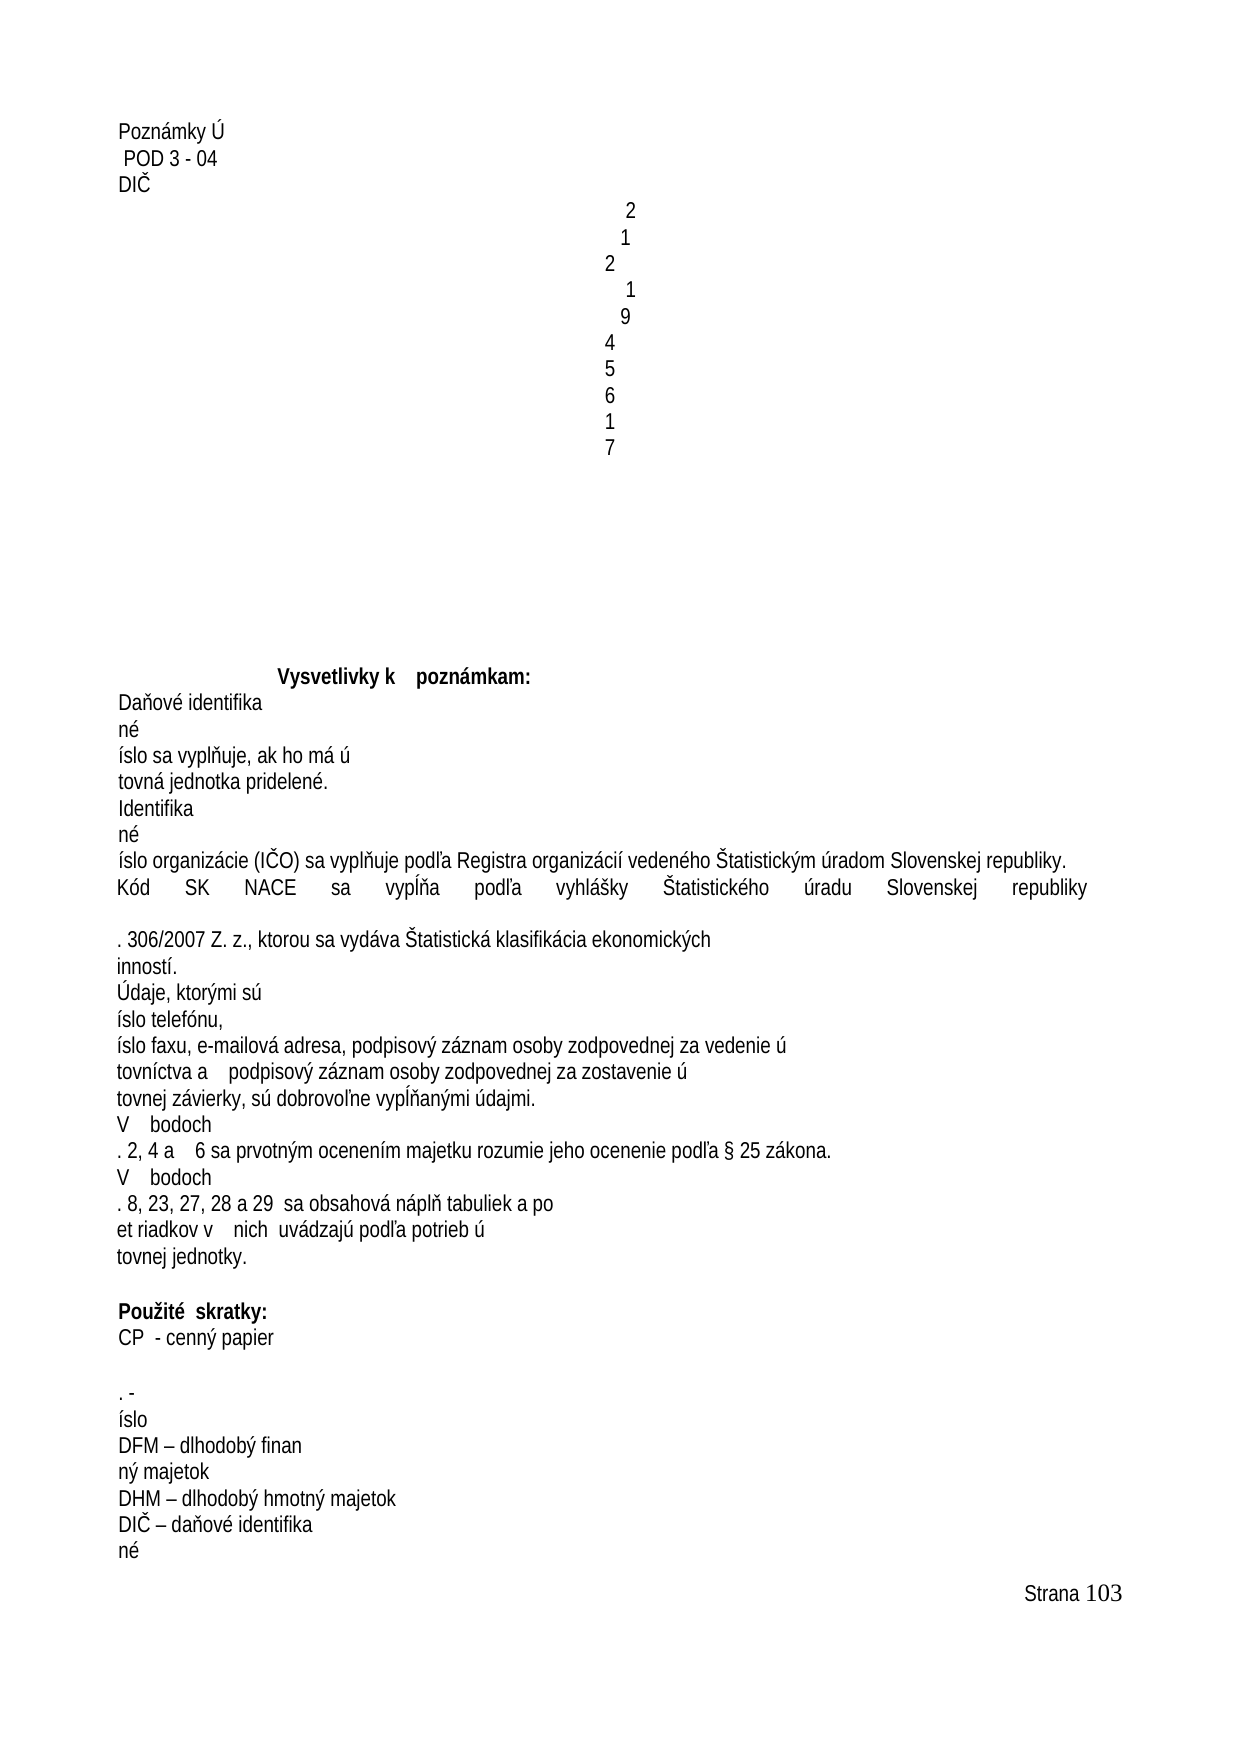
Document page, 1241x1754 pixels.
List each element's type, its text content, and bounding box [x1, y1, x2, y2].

text íslo [118, 1406, 1122, 1432]
text né [118, 1537, 1122, 1564]
text . 2, 4 a 6 sa prvotným ocenením majetku rozumie jeho ocenenie podľa § 25 zákona. [117, 1137, 1122, 1164]
text íslo sa vyplňuje, ak ho má ú [118, 742, 1122, 768]
text tovnej závierky, sú dobrovoľne vypĺňanými údajmi. [117, 1084, 1122, 1111]
text tovníctva a podpisový záznam osoby zodpovednej za zostavenie ú [117, 1058, 1122, 1084]
text tovnej jednotky. [117, 1243, 1122, 1269]
text Kód SK NACE sa vypĺňa podľa vyhlášky Štatistického úradu Slovenskej republiky [117, 874, 1122, 926]
text Identifika [118, 795, 1122, 821]
text V bodoch [117, 1111, 1122, 1137]
text íslo telefónu, [117, 1006, 1122, 1032]
text né [118, 821, 1122, 847]
text . - [118, 1379, 1122, 1406]
text DHM – dlhodobý hmotný majetok [118, 1485, 1122, 1511]
text tovná jednotka pridelené. [118, 768, 1122, 795]
text íslo faxu, e-mailová adresa, podpisový záznam osoby zodpovednej za vedenie ú [117, 1032, 1122, 1058]
text DIČ – daňové identifika [118, 1511, 1122, 1537]
text inností. [117, 953, 1122, 979]
text . 306/2007 Z. z., ktorou sa vydáva Štatistická klasifikácia ekonomických [117, 926, 1122, 953]
text CP - cenný papier [118, 1324, 1122, 1351]
text ný majetok [118, 1458, 1122, 1485]
text et riadkov v nich uvádzajú podľa potrieb ú [117, 1216, 1122, 1243]
text Údaje, ktorými sú [117, 979, 1122, 1006]
text Vysvetlivky k poznámkam: [118, 663, 1122, 689]
text . 8, 23, 27, 28 a 29 sa obsahová náplň tabuliek a po [117, 1190, 1122, 1216]
text né [118, 716, 1122, 742]
text íslo organizácie (IČO) sa vyplňuje podľa Registra organizácií vedeného Štatistickým úradom Slovenskej republiky. [118, 847, 1122, 874]
text DFM – dlhodobý finan [118, 1432, 1122, 1458]
text V bodoch [117, 1164, 1122, 1190]
text Použité skratky: [118, 1298, 1122, 1324]
text Daňové identifika [118, 689, 1122, 716]
